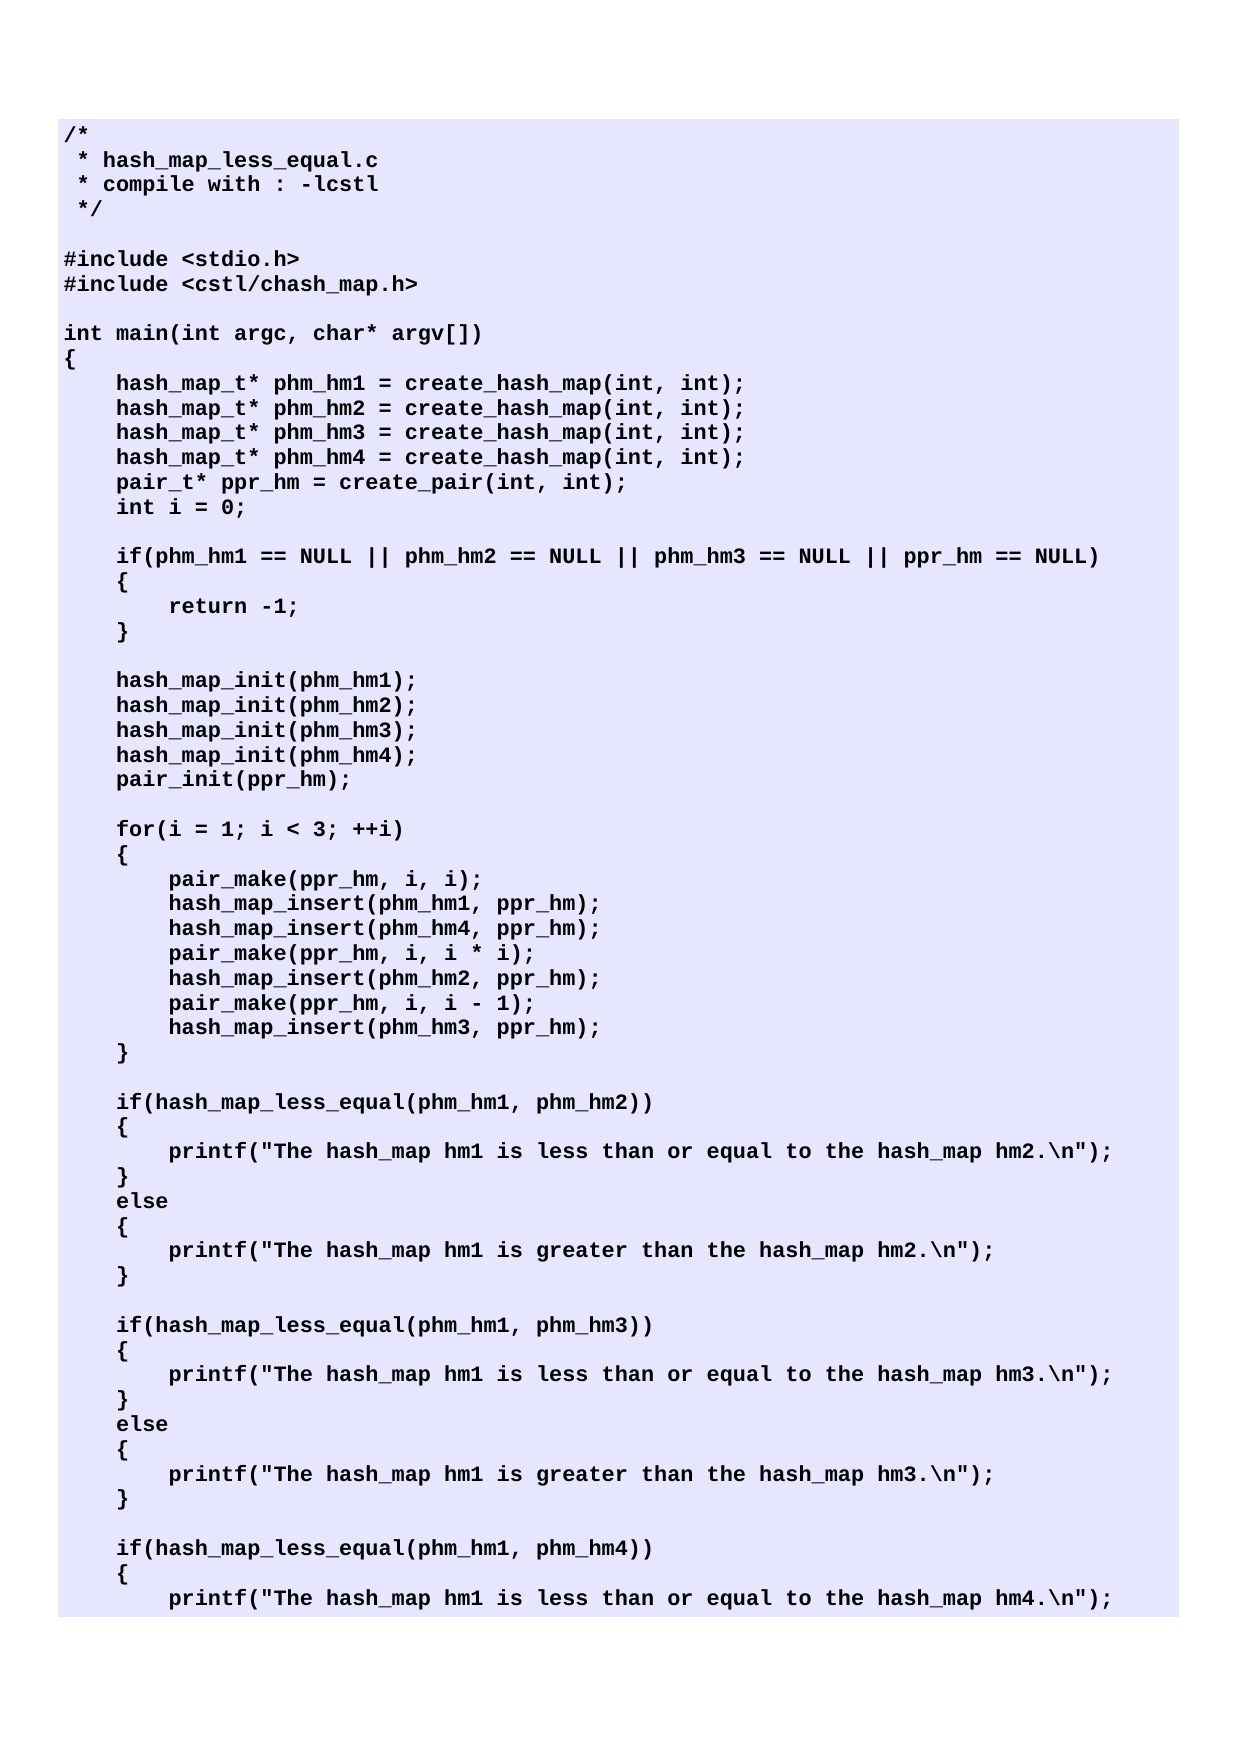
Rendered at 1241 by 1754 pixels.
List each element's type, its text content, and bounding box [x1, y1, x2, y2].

table_header /* * hash_map_less_equal.c * compile with : -lcstl */ #include <stdio.h> #include <cstl/chash_map.h> int main(int argc, char* argv[]) { hash_map_t* phm_hm1 = create_hash_map(int, int); hash_map_t* phm_hm2 = create_hash_map(int, int); hash_map_t* phm_hm3 = create_hash_map(int, int); hash_map_t* phm_hm4 = create_hash_map(int, int); pair_t* ppr_hm = create_pair(int, int); int i = 0; if(phm_hm1 == NULL || phm_hm2 == NULL || phm_hm3 == NULL || ppr_hm == NULL) { return -1; } hash_map_init(phm_hm1); hash_map_init(phm_hm2); hash_map_init(phm_hm3); hash_map_init(phm_hm4); pair_init(ppr_hm); for(i = 1; i < 3; ++i) { pair_make(ppr_hm, i, i); hash_map_insert(phm_hm1, ppr_hm); hash_map_insert(phm_hm4, ppr_hm); pair_make(ppr_hm, i, i * i); hash_map_insert(phm_hm2, ppr_hm); pair_make(ppr_hm, i, i - 1); hash_map_insert(phm_hm3, ppr_hm); } if(hash_map_less_equal(phm_hm1, phm_hm2)) { printf("The hash_map hm1 is less than or equal to the hash_map hm2.\n"); } else { printf("The hash_map hm1 is greater than the hash_map hm2.\n"); } if(hash_map_less_equal(phm_hm1, phm_hm3)) { printf("The hash_map hm1 is less than or equal to the hash_map hm3.\n"); } else { printf("The hash_map hm1 is greater than the hash_map hm3.\n"); } if(hash_map_less_equal(phm_hm1, phm_hm4)) { printf("The hash_map hm1 is less than or equal to the hash_map hm4.\n"); [58, 119, 1179, 1617]
